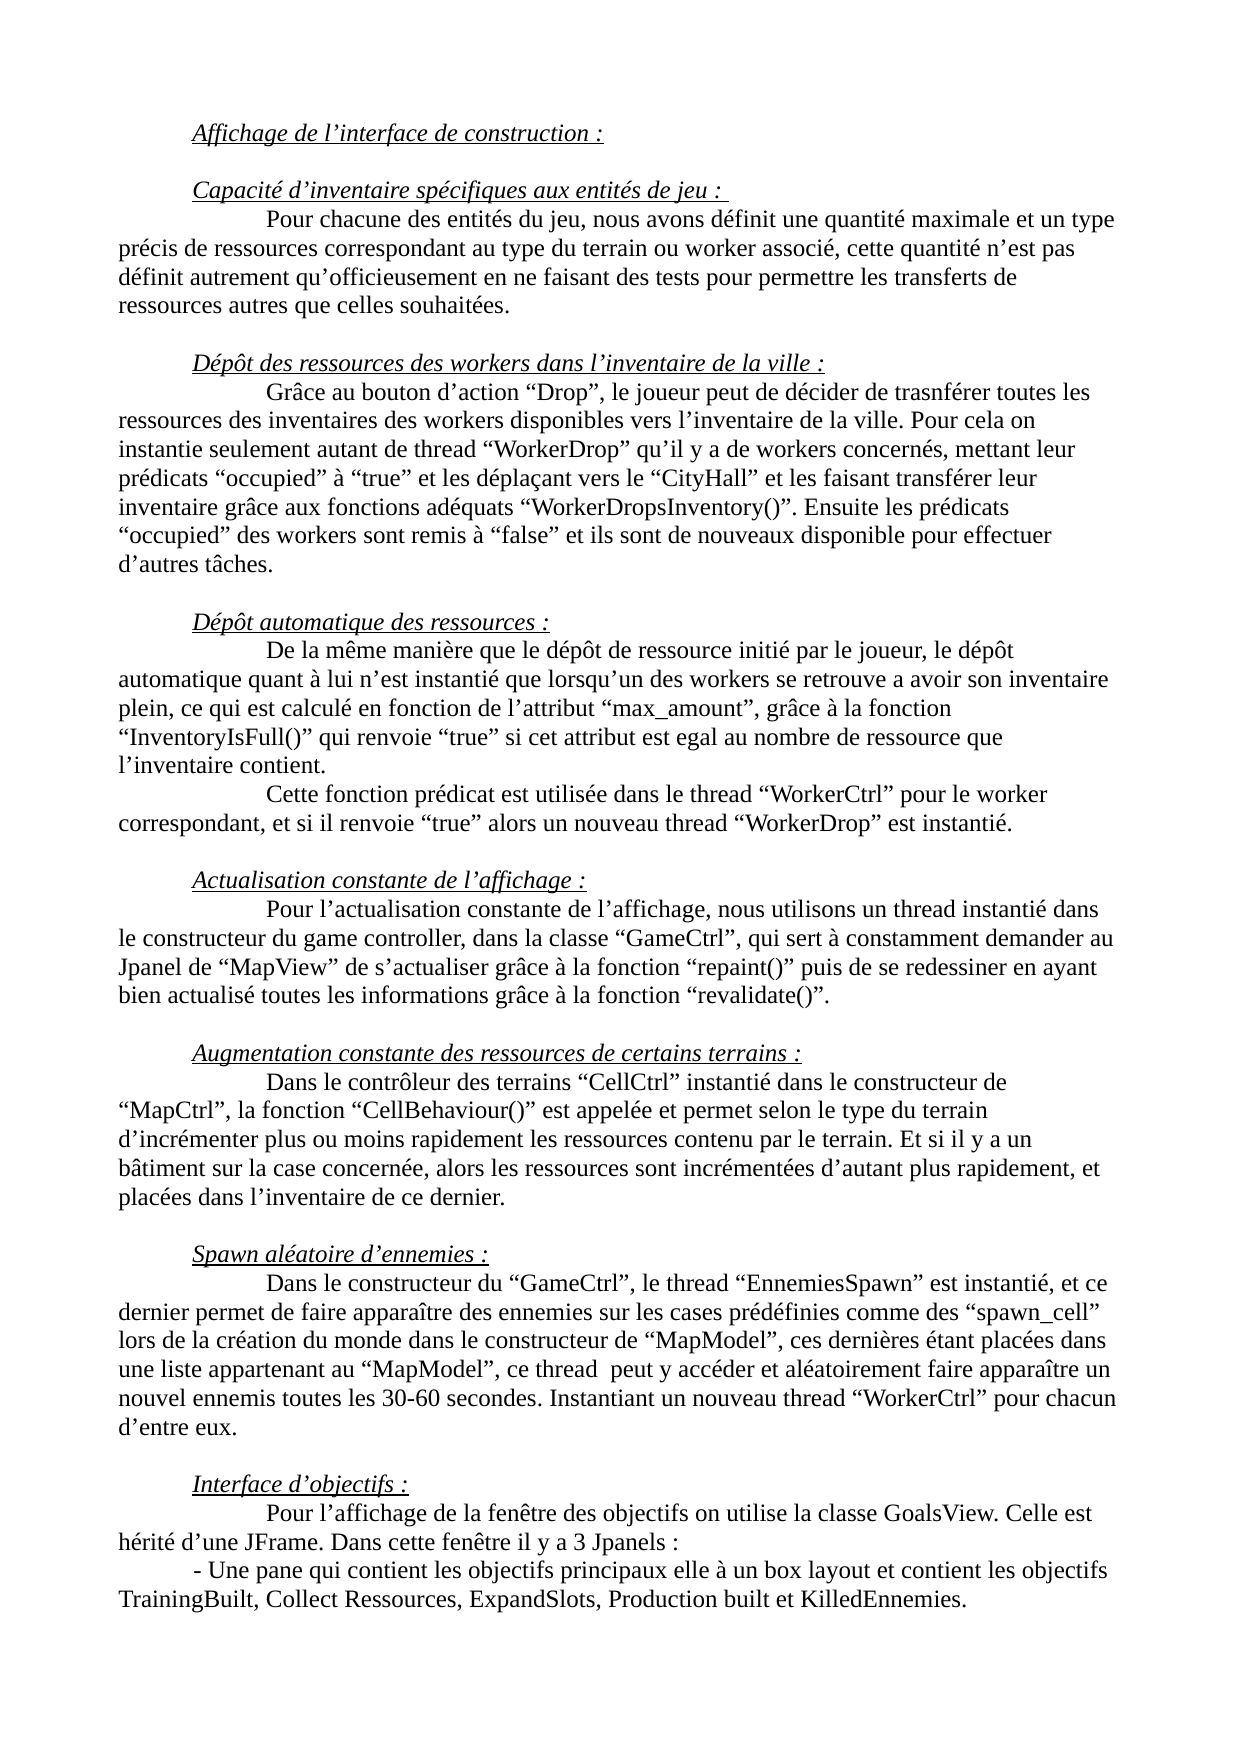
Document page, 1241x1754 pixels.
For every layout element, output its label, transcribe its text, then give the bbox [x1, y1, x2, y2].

text Cette fonction prédicat est utilisée dans le thread “WorkerCtrl” pour le worker correspondant, et si il renvoie “true” alors un nouveau thread “WorkerDrop” est instantié. [118, 779, 1122, 837]
list - Une pane qui contient les objectifs principaux elle à un box layout et contient les objectifs [156, 1556, 1122, 1584]
text De la même manière que le dépôt de ressource initié par le joueur, le dépôt automatique quant à lui n’est instantié que lorsqu’un des workers se retrouve a avoir son inventaire plein, ce qui est calculé en fonction de l’attribut “max_amount”, grâce à la fonction “InventoryIsFull()” qui renvoie “true” si cet attribut est egal au nombre de ressource que l’inventaire contient. [118, 636, 1122, 779]
text Dans le constructeur du “GameCtrl”, le thread “EnnemiesSpawn” est instantié, et ce dernier permet de faire apparaître des ennemies sur les cases prédéfinies comme des “spawn_cell” lors de la création du monde dans le constructeur de “MapModel”, ces dernières étant placées dans une liste appartenant au “MapModel”, ce thread peut y accéder et aléatoirement faire apparaître un nouvel ennemis toutes les 30-60 secondes. Instantiant un nouveau thread “WorkerCtrl” pour chacun d’entre eux. [118, 1268, 1122, 1441]
text Pour l’affichage de la fenêtre des objectifs on utilise la classe GoalsView. Celle est hérité d’une JFrame. Dans cette fenêtre il y a 3 Jpanels : [118, 1498, 1122, 1556]
text Capacité d’inventaire spécifiques aux entités de jeu : [118, 176, 1122, 204]
text Affichage de l’interface de construction : [118, 118, 1122, 147]
text Pour l’actualisation constante de l’affichage, nous utilisons un thread instantié dans le constructeur du game controller, dans la classe “GameCtrl”, qui sert à constamment demander au Jpanel de “MapView” de s’actualiser grâce à la fonction “repaint()” puis de se redessiner en ayant bien actualisé toutes les informations grâce à la fonction “revalidate()”. [118, 894, 1122, 1009]
text Dans le contrôleur des terrains “CellCtrl” instantié dans le constructeur de “MapCtrl”, la fonction “CellBehaviour()” est appelée et permet selon le type du terrain d’incrémenter plus ou moins rapidement les ressources contenu par le terrain. Et si il y a un bâtiment sur la case concernée, alors les ressources sont incrémentées d’autant plus rapidement, et placées dans l’inventaire de ce dernier. [118, 1067, 1122, 1211]
text Dépôt automatique des ressources : [118, 607, 1122, 636]
text Spawn aléatoire d’ennemies : [118, 1239, 1122, 1268]
list TrainingBuilt, Collect Ressources, ExpandSlots, Production built et KilledEnnemies. [118, 1584, 1122, 1613]
text Actualisation constante de l’affichage : [118, 866, 1122, 894]
text Augmentation constante des ressources de certains terrains : [118, 1038, 1122, 1067]
text Pour chacune des entités du jeu, nous avons définit une quantité maximale et un type précis de ressources correspondant au type du terrain ou worker associé, cette quantité n’est pas définit autrement qu’officieusement en ne faisant des tests pour permettre les transferts de ressources autres que celles souhaitées. [118, 204, 1122, 319]
text Grâce au bouton d’action “Drop”, le joueur peut de décider de trasnférer toutes les ressources des inventaires des workers disponibles vers l’inventaire de la ville. Pour cela on instantie seulement autant de thread “WorkerDrop” qu’il y a de workers concernés, mettant leur prédicats “occupied” à “true” et les déplaçant vers le “CityHall” et les faisant transférer leur inventaire grâce aux fonctions adéquats “WorkerDropsInventory()”. Ensuite les prédicats “occupied” des workers sont remis à “false” et ils sont de nouveaux disponible pour effectuer d’autres tâches. [118, 377, 1122, 578]
text Interface d’objectifs : [118, 1469, 1122, 1498]
text Dépôt des ressources des workers dans l’inventaire de la ville : [118, 348, 1122, 377]
